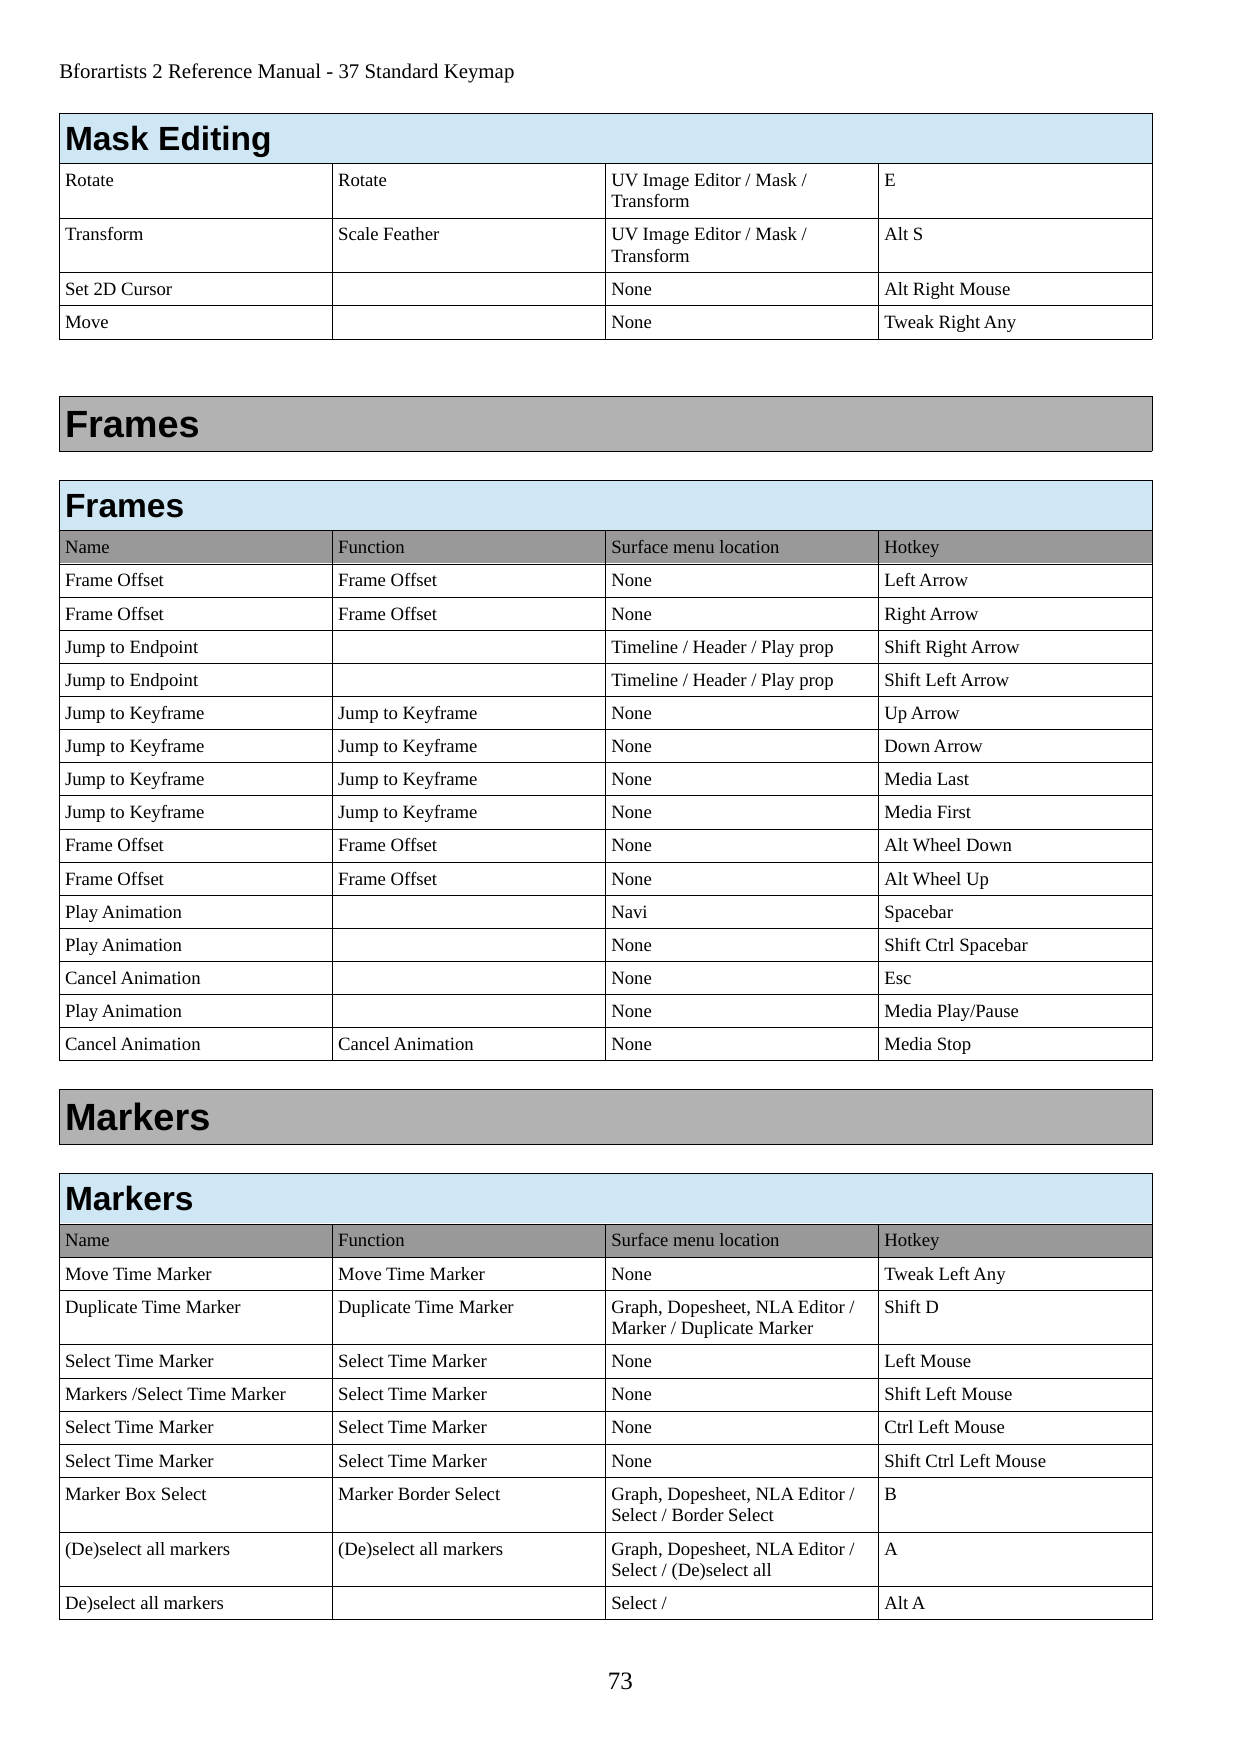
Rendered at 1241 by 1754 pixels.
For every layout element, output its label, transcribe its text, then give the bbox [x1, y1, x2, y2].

table_cell Jump to Keyframe [333, 796, 605, 828]
table_cell None [606, 598, 878, 630]
table_cell Surface menu location [606, 1225, 878, 1257]
table_cell Spacebar [879, 896, 1152, 928]
table_cell Frame Offset [333, 598, 605, 630]
table_cell Frame Offset [333, 863, 605, 895]
table_cell Tweak Right Any [879, 306, 1152, 338]
table_cell De)select all markers [60, 1587, 332, 1619]
table_cell Tweak Left Any [879, 1258, 1152, 1290]
table_cell Jump to Keyframe [60, 697, 332, 729]
table_cell Shift Right Arrow [879, 631, 1152, 663]
table_cell Select Time Marker [60, 1345, 332, 1377]
table_cell Media Play/Pause [879, 995, 1152, 1027]
table_cell None [606, 1258, 878, 1290]
table_cell Jump to Endpoint [60, 664, 332, 696]
table_cell Timeline / Header / Play prop [606, 664, 878, 696]
table_header Markers [60, 1174, 1152, 1223]
table_cell Jump to Keyframe [60, 763, 332, 795]
table_cell Cancel Animation [60, 962, 332, 994]
table_cell None [606, 763, 878, 795]
table_cell Media Last [879, 763, 1152, 795]
table_cell Play Animation [60, 929, 332, 961]
table_cell Frame Offset [60, 863, 332, 895]
table_cell Alt S [879, 219, 1152, 272]
table_cell Markers /Select Time Marker [60, 1379, 332, 1411]
table_cell [333, 962, 605, 994]
table_cell None [606, 565, 878, 597]
table_cell A [879, 1533, 1152, 1586]
table_cell [333, 664, 605, 696]
table_cell Rotate [60, 164, 332, 217]
table_cell Transform [60, 219, 332, 272]
table_cell [333, 995, 605, 1027]
table_cell Media Stop [879, 1028, 1152, 1060]
table_cell Duplicate Time Marker [333, 1291, 605, 1344]
table_cell Shift Ctrl Spacebar [879, 929, 1152, 961]
table_cell Jump to Endpoint [60, 631, 332, 663]
table_cell Alt Right Mouse [879, 273, 1152, 305]
table_cell Esc [879, 962, 1152, 994]
table_cell Hotkey [879, 1225, 1152, 1257]
table_cell None [606, 697, 878, 729]
table_cell Left Arrow [879, 565, 1152, 597]
table_cell Select Time Marker [333, 1345, 605, 1377]
table_cell Marker Border Select [333, 1478, 605, 1532]
table_cell [333, 273, 605, 305]
table_cell (De)select all markers [333, 1533, 605, 1586]
table_cell Shift Left Arrow [879, 664, 1152, 696]
table_cell Graph, Dopesheet, NLA Editor / Marker / Duplicate Marker [606, 1291, 878, 1344]
table_cell Cancel Animation [60, 1028, 332, 1060]
table_cell Frame Offset [60, 565, 332, 597]
table_cell Graph, Dopesheet, NLA Editor / Select / Border Select [606, 1478, 878, 1532]
table_cell Right Arrow [879, 598, 1152, 630]
table_cell Select Time Marker [333, 1445, 605, 1477]
table_cell Select Time Marker [60, 1412, 332, 1444]
table_cell Jump to Keyframe [333, 730, 605, 762]
table_cell None [606, 1379, 878, 1411]
table_cell Shift Left Mouse [879, 1379, 1152, 1411]
table_cell None [606, 1412, 878, 1444]
table_cell Frame Offset [60, 830, 332, 862]
table_cell Move Time Marker [60, 1258, 332, 1290]
table_cell None [606, 273, 878, 305]
table_cell Alt Wheel Up [879, 863, 1152, 895]
table_cell Shift D [879, 1291, 1152, 1344]
table_cell Alt A [879, 1587, 1152, 1619]
table_cell Surface menu location [606, 531, 878, 563]
table_cell None [606, 1445, 878, 1477]
table_cell [333, 929, 605, 961]
table_cell Scale Feather [333, 219, 605, 272]
table_cell [333, 631, 605, 663]
table_cell UV Image Editor / Mask / Transform [606, 164, 878, 217]
table_cell Play Animation [60, 896, 332, 928]
table_cell UV Image Editor / Mask / Transform [606, 219, 878, 272]
table_cell Move Time Marker [333, 1258, 605, 1290]
table_cell Play Animation [60, 995, 332, 1027]
table_cell None [606, 306, 878, 338]
table_cell Hotkey [879, 531, 1152, 563]
table_cell Frame Offset [333, 565, 605, 597]
table_cell Jump to Keyframe [60, 796, 332, 828]
table_cell Timeline / Header / Play prop [606, 631, 878, 663]
table_header Frames [60, 397, 1152, 451]
table_cell None [606, 929, 878, 961]
table_cell Marker Box Select [60, 1478, 332, 1532]
table_cell Jump to Keyframe [333, 697, 605, 729]
table_cell Jump to Keyframe [60, 730, 332, 762]
table_header Mask Editing [60, 114, 1152, 163]
table_cell Select Time Marker [333, 1379, 605, 1411]
table_cell None [606, 1345, 878, 1377]
table_cell Down Arrow [879, 730, 1152, 762]
table_cell Left Mouse [879, 1345, 1152, 1377]
table_cell Function [333, 531, 605, 563]
table_cell None [606, 1028, 878, 1060]
table_cell [333, 1587, 605, 1619]
table_cell None [606, 863, 878, 895]
table_cell Jump to Keyframe [333, 763, 605, 795]
table_header Frames [60, 481, 1152, 530]
table_cell Select Time Marker [333, 1412, 605, 1444]
table_cell Media First [879, 796, 1152, 828]
table_cell Navi [606, 896, 878, 928]
table_cell None [606, 796, 878, 828]
table_header Markers [60, 1090, 1152, 1144]
table_cell Set 2D Cursor [60, 273, 332, 305]
table_cell Graph, Dopesheet, NLA Editor / Select / (De)select all [606, 1533, 878, 1586]
table_cell Duplicate Time Marker [60, 1291, 332, 1344]
table_cell Name [60, 531, 332, 563]
table_cell Function [333, 1225, 605, 1257]
table_cell B [879, 1478, 1152, 1532]
table_cell Cancel Animation [333, 1028, 605, 1060]
table_cell Move [60, 306, 332, 338]
table_cell None [606, 730, 878, 762]
table_cell Select Time Marker [60, 1445, 332, 1477]
table_cell Rotate [333, 164, 605, 217]
table_cell None [606, 962, 878, 994]
table_cell [333, 306, 605, 338]
table_cell Alt Wheel Down [879, 830, 1152, 862]
table_cell E [879, 164, 1152, 217]
table_cell None [606, 995, 878, 1027]
table_cell None [606, 830, 878, 862]
table_cell Frame Offset [60, 598, 332, 630]
table_cell Frame Offset [333, 830, 605, 862]
table_cell [333, 896, 605, 928]
table_cell Ctrl Left Mouse [879, 1412, 1152, 1444]
table_cell Up Arrow [879, 697, 1152, 729]
table_cell Name [60, 1225, 332, 1257]
table_cell Shift Ctrl Left Mouse [879, 1445, 1152, 1477]
table_cell (De)select all markers [60, 1533, 332, 1586]
table_cell Select / [606, 1587, 878, 1619]
